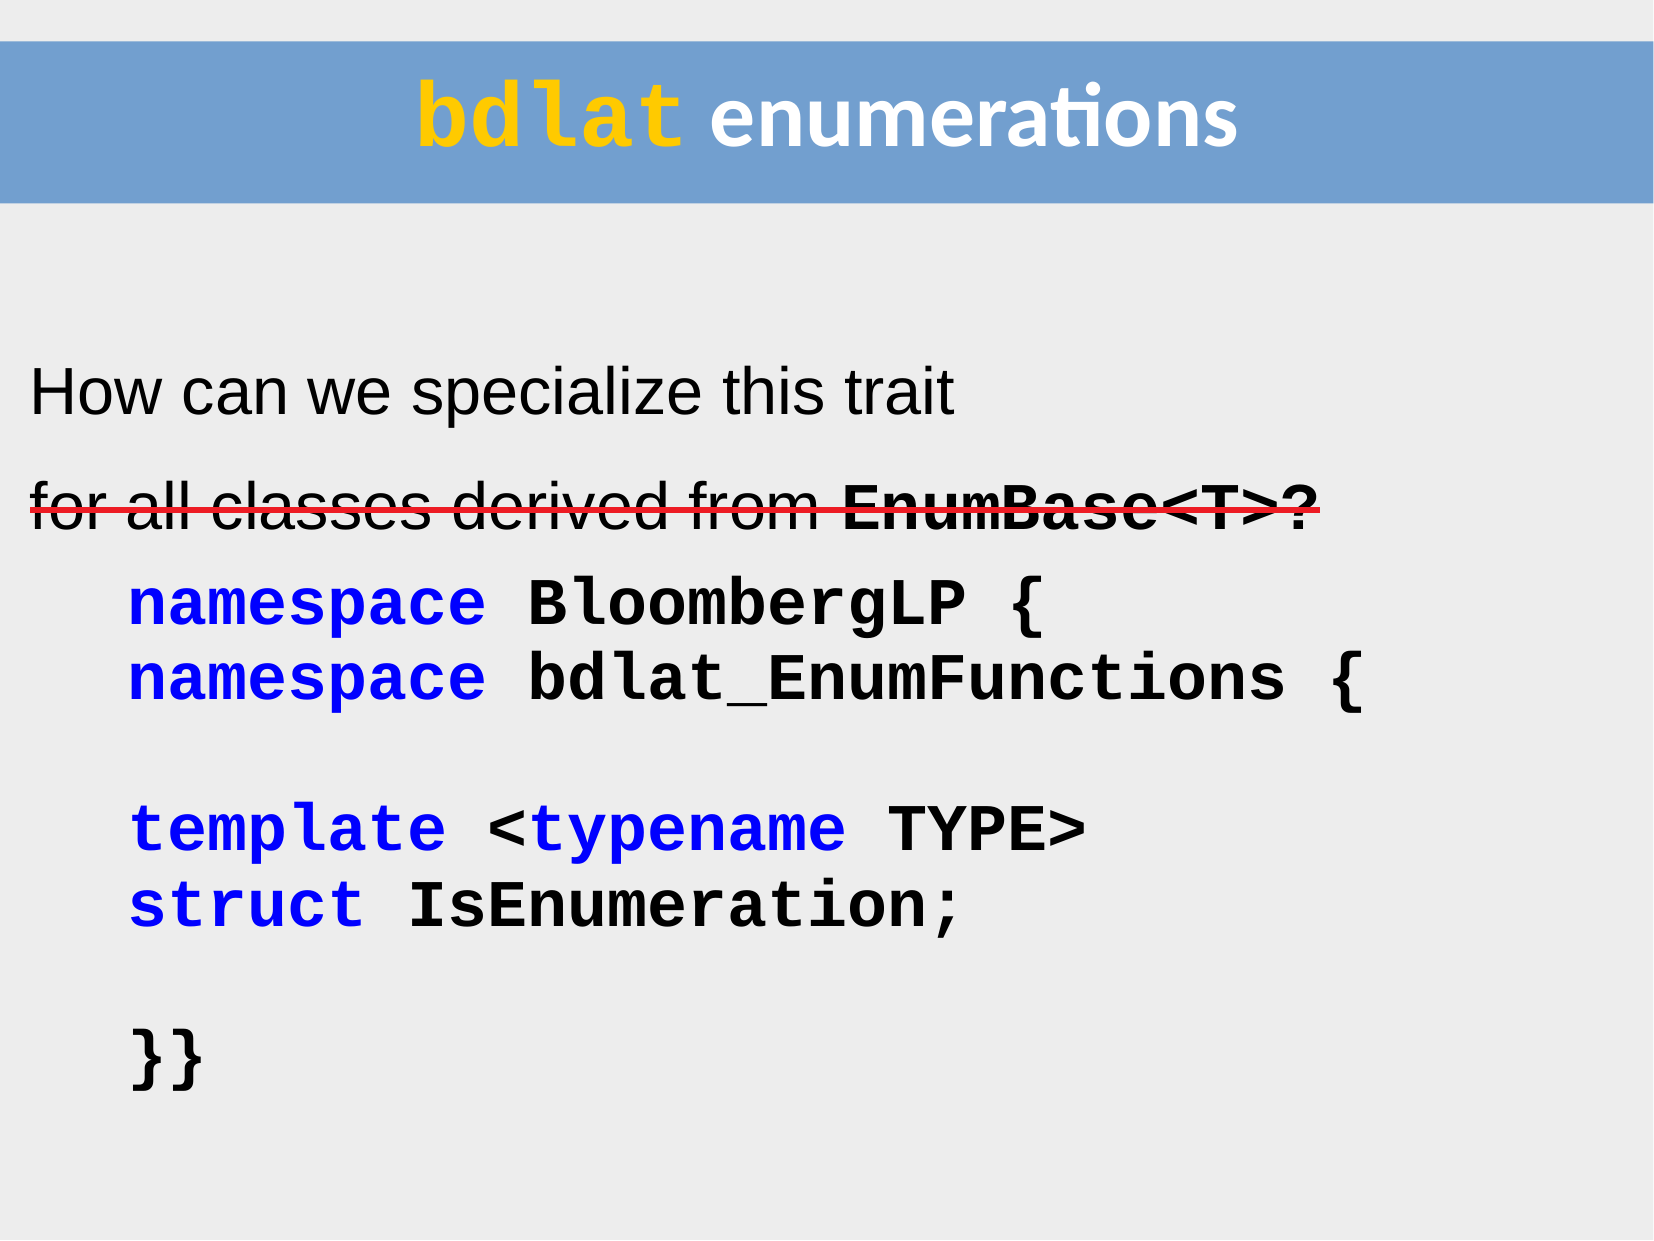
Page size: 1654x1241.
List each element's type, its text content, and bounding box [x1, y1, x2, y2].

text_box namespace BloombergLP { namespace bdlat_EnumFunctions { template <typename TYPE> struct IsEnumeration; }} [113, 561, 1654, 1241]
title bdlat enumerations [0, 41, 1654, 204]
text_box How can we specialize this trait for all classes derived from EnumBase<T>? [15, 309, 1654, 519]
